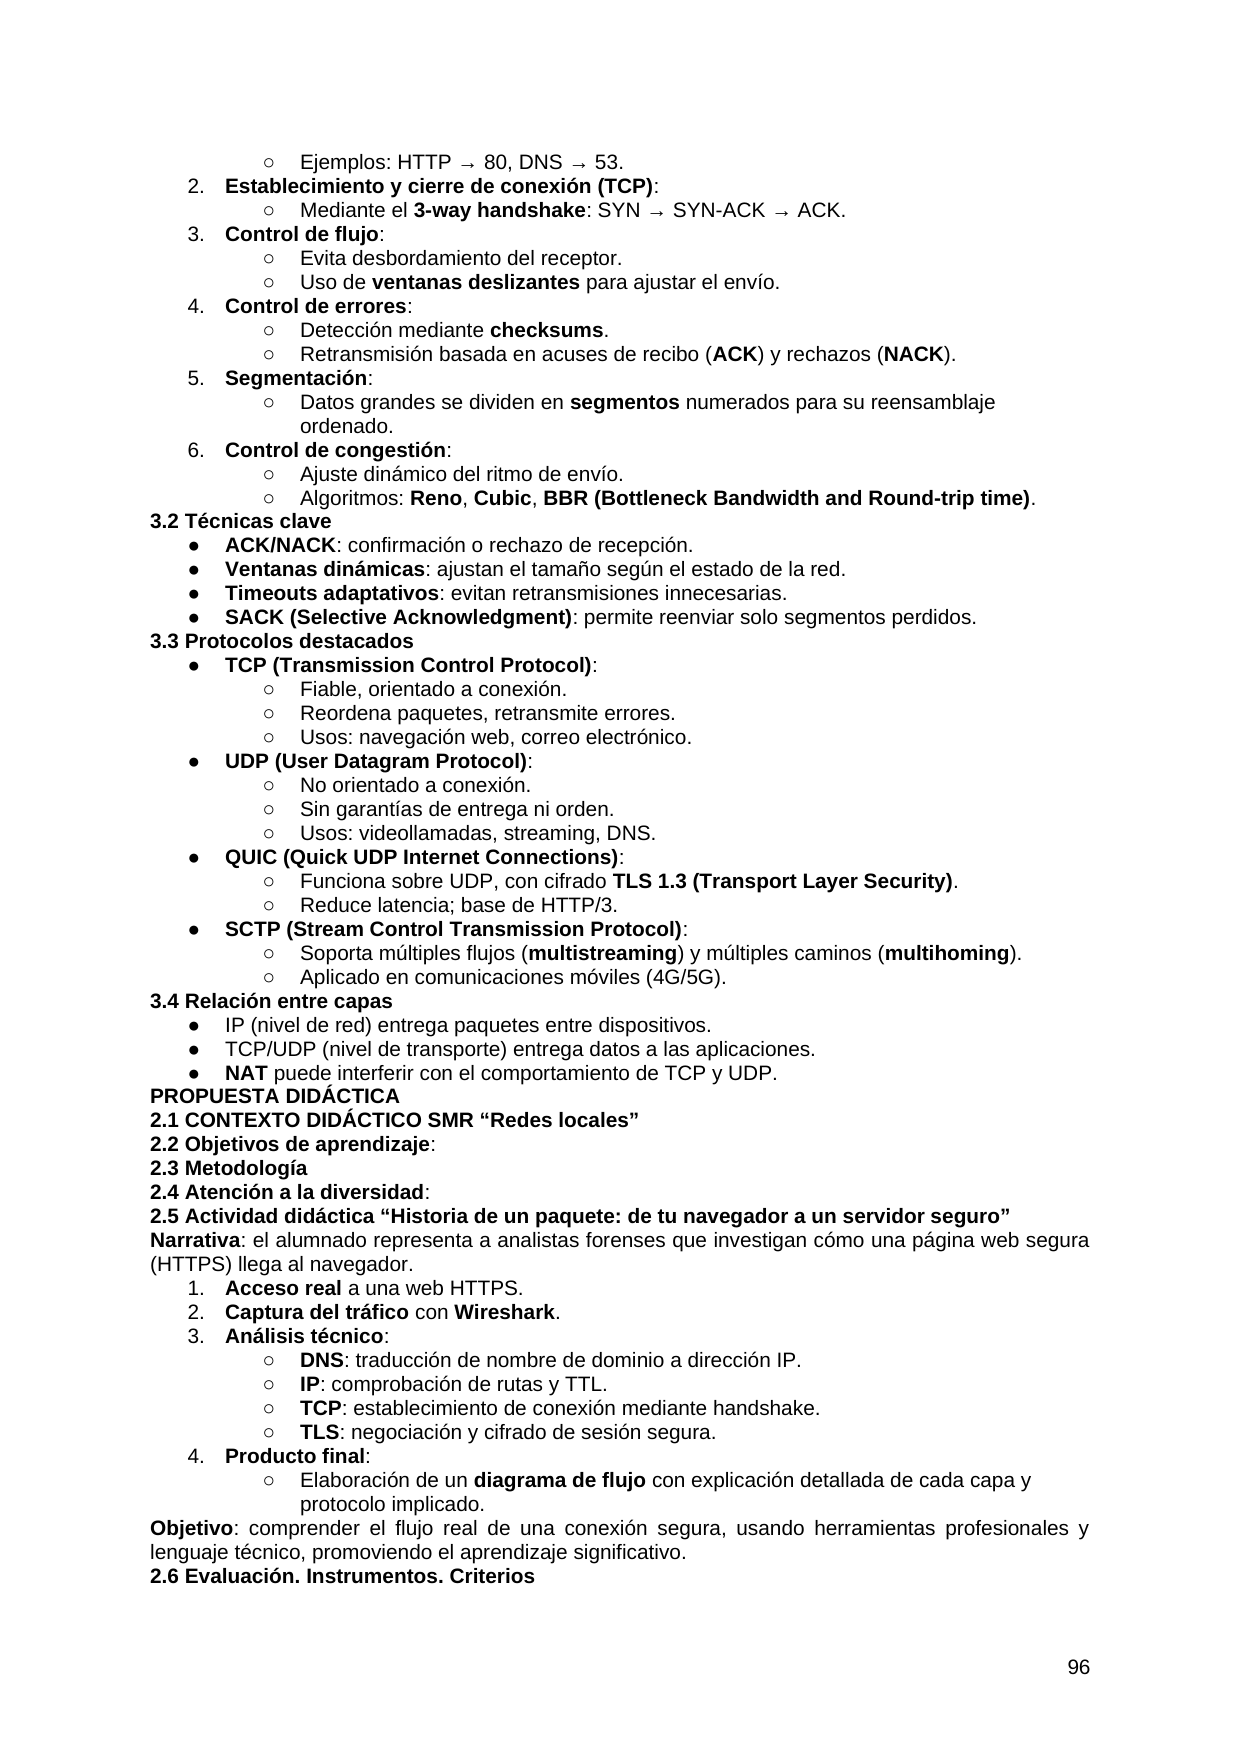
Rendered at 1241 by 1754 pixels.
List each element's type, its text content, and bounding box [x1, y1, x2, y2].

list Algoritmos: Reno, Cubic, BBR (Bottleneck Bandwidth and Round-trip time). [262, 485, 1090, 509]
text Objetivo: comprender el flujo real de una conexión segura, usando herramientas profesionales y lenguaje técnico, promoviendo el aprendizaje significativo. [150, 1516, 1090, 1563]
text 2.3 Metodología [150, 1156, 1090, 1180]
list Reordena paquetes, retransmite errores. [262, 701, 1090, 725]
list Usos: videollamadas, streaming, DNS. [262, 821, 1090, 845]
list SCTP (Stream Control Transmission Protocol): [187, 917, 1090, 941]
list ACK/NACK: confirmación o rechazo de recepción. [187, 533, 1090, 557]
list Acceso real a una web HTTPS. [187, 1276, 1090, 1300]
list Control de congestión: [187, 437, 1090, 461]
list Evita desbordamiento del receptor. [262, 246, 1090, 270]
list Producto final: [187, 1444, 1090, 1468]
list TLS: negociación y cifrado de sesión segura. [262, 1420, 1090, 1444]
list Detección mediante checksums. [262, 318, 1090, 342]
list Mediante el 3-way handshake: SYN → SYN-ACK → ACK. [262, 198, 1090, 222]
list TCP: establecimiento de conexión mediante handshake. [262, 1396, 1090, 1420]
list Ajuste dinámico del ritmo de envío. [262, 461, 1090, 485]
list Timeouts adaptativos: evitan retransmisiones innecesarias. [187, 581, 1090, 605]
list Fiable, orientado a conexión. [262, 677, 1090, 701]
list Uso de ventanas deslizantes para ajustar el envío. [262, 270, 1090, 294]
list Establecimiento y cierre de conexión (TCP): [187, 174, 1090, 198]
list Captura del tráfico con Wireshark. [187, 1300, 1090, 1324]
subtitle 3.4 Relación entre capas [150, 988, 1090, 1012]
list SACK (Selective Acknowledgment): permite reenviar solo segmentos perdidos. [187, 605, 1090, 629]
list DNS: traducción de nombre de dominio a dirección IP. [262, 1348, 1090, 1372]
list TCP/UDP (nivel de transporte) entrega datos a las aplicaciones. [187, 1036, 1090, 1060]
text 2.4 Atención a la diversidad: [150, 1180, 1090, 1204]
list Elaboración de un diagrama de flujo con explicación detallada de cada capa y protocolo implicado. [262, 1468, 1090, 1516]
list Funciona sobre UDP, con cifrado TLS 1.3 (Transport Layer Security). [262, 869, 1090, 893]
subtitle PROPUESTA DIDÁCTICA [150, 1084, 1090, 1108]
list NAT puede interferir con el comportamiento de TCP y UDP. [187, 1060, 1090, 1084]
subtitle 3.2 Técnicas clave [150, 509, 1090, 533]
list Sin garantías de entrega ni orden. [262, 797, 1090, 821]
list IP: comprobación de rutas y TTL. [262, 1372, 1090, 1396]
list Reduce latencia; base de HTTP/3. [262, 893, 1090, 917]
subtitle 3.3 Protocolos destacados [150, 629, 1090, 653]
list Control de flujo: [187, 222, 1090, 246]
list Usos: navegación web, correo electrónico. [262, 725, 1090, 749]
text 2.5 Actividad didáctica “Historia de un paquete: de tu navegador a un servidor seguro” [150, 1204, 1090, 1228]
list Retransmisión basada en acuses de recibo (ACK) y rechazos (NACK). [262, 342, 1090, 366]
text Narrativa: el alumnado representa a analistas forenses que investigan cómo una página web segura (HTTPS) llega al navegador. [150, 1228, 1090, 1276]
list Control de errores: [187, 294, 1090, 318]
list IP (nivel de red) entrega paquetes entre dispositivos. [187, 1012, 1090, 1036]
list Segmentación: [187, 366, 1090, 389]
text 2.2 Objetivos de aprendizaje: [150, 1132, 1090, 1156]
list No orientado a conexión. [262, 773, 1090, 797]
list TCP (Transmission Control Protocol): [187, 653, 1090, 677]
list Datos grandes se dividen en segmentos numerados para su reensamblaje ordenado. [262, 389, 1090, 437]
list QUIC (Quick UDP Internet Connections): [187, 845, 1090, 869]
list Aplicado en comunicaciones móviles (4G/5G). [262, 964, 1090, 988]
list Ejemplos: HTTP → 80, DNS → 53. [262, 150, 1090, 174]
subtitle 2.1 CONTEXTO DIDÁCTICO SMR “Redes locales” [150, 1108, 1090, 1132]
text 2.6 Evaluación. Instrumentos. Criterios [150, 1563, 1090, 1587]
list Soporta múltiples flujos (multistreaming) y múltiples caminos (multihoming). [262, 941, 1090, 964]
list UDP (User Datagram Protocol): [187, 749, 1090, 773]
list Análisis técnico: [187, 1324, 1090, 1348]
list Ventanas dinámicas: ajustan el tamaño según el estado de la red. [187, 557, 1090, 581]
